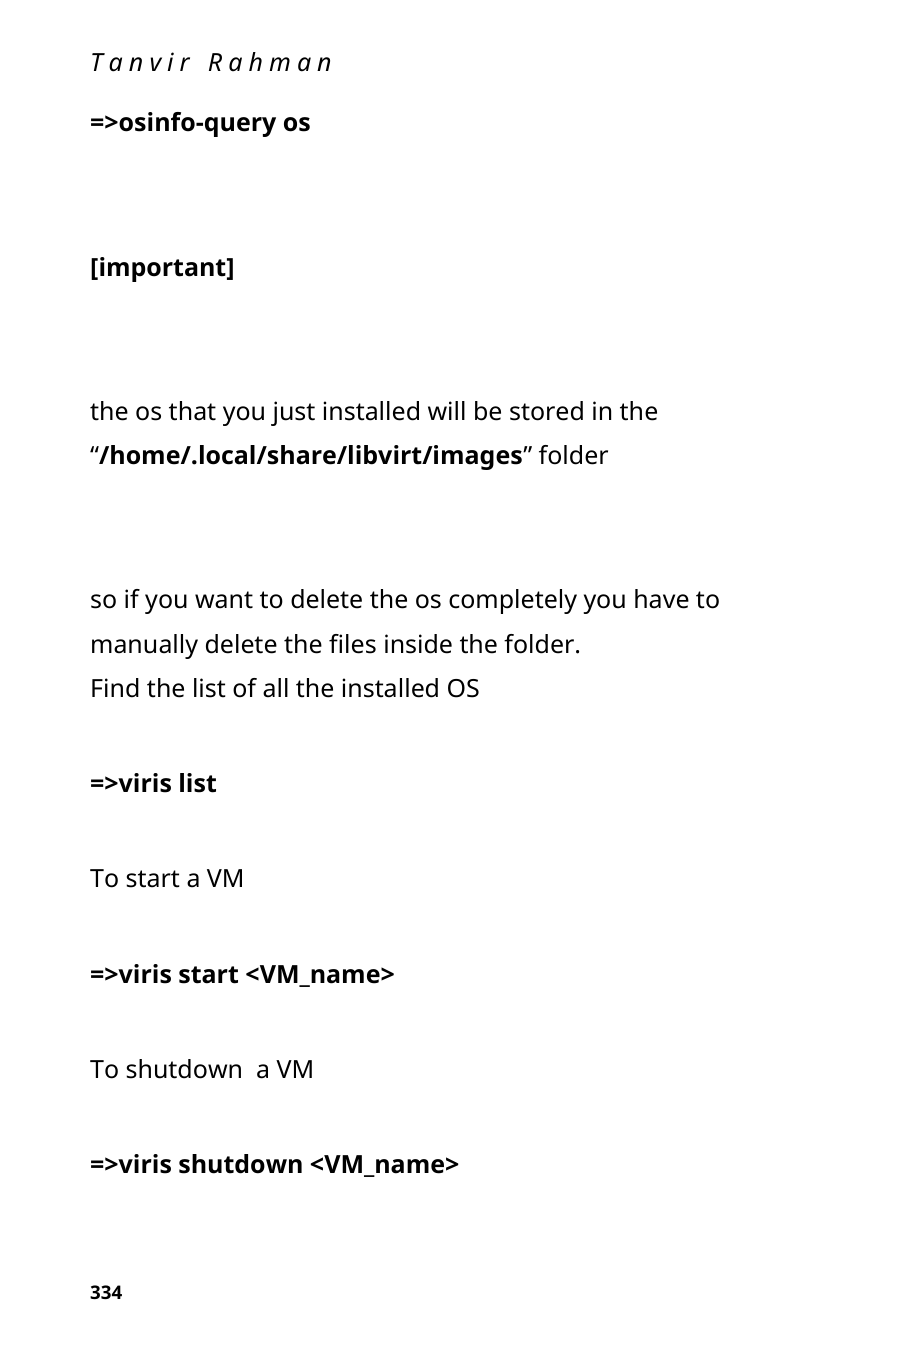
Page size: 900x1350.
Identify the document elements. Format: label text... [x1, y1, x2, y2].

text To start a VM [90, 861, 810, 895]
text Find the list of all the installed OS [90, 671, 810, 705]
text =>viris shutdown <VM_name> [90, 1147, 810, 1181]
text the os that you just installed will be stored in the “/home/.local/share/libvirt/images” folder [90, 393, 810, 472]
text To shutdown a VM [90, 1051, 810, 1086]
text so if you want to delete the os completely you have to manually delete the files inside the folder. [90, 582, 810, 660]
text [important] [90, 249, 810, 283]
text =>osinfo-query os [90, 105, 810, 139]
text =>viris start <VM_name> [90, 956, 810, 990]
text =>viris list [90, 766, 810, 800]
